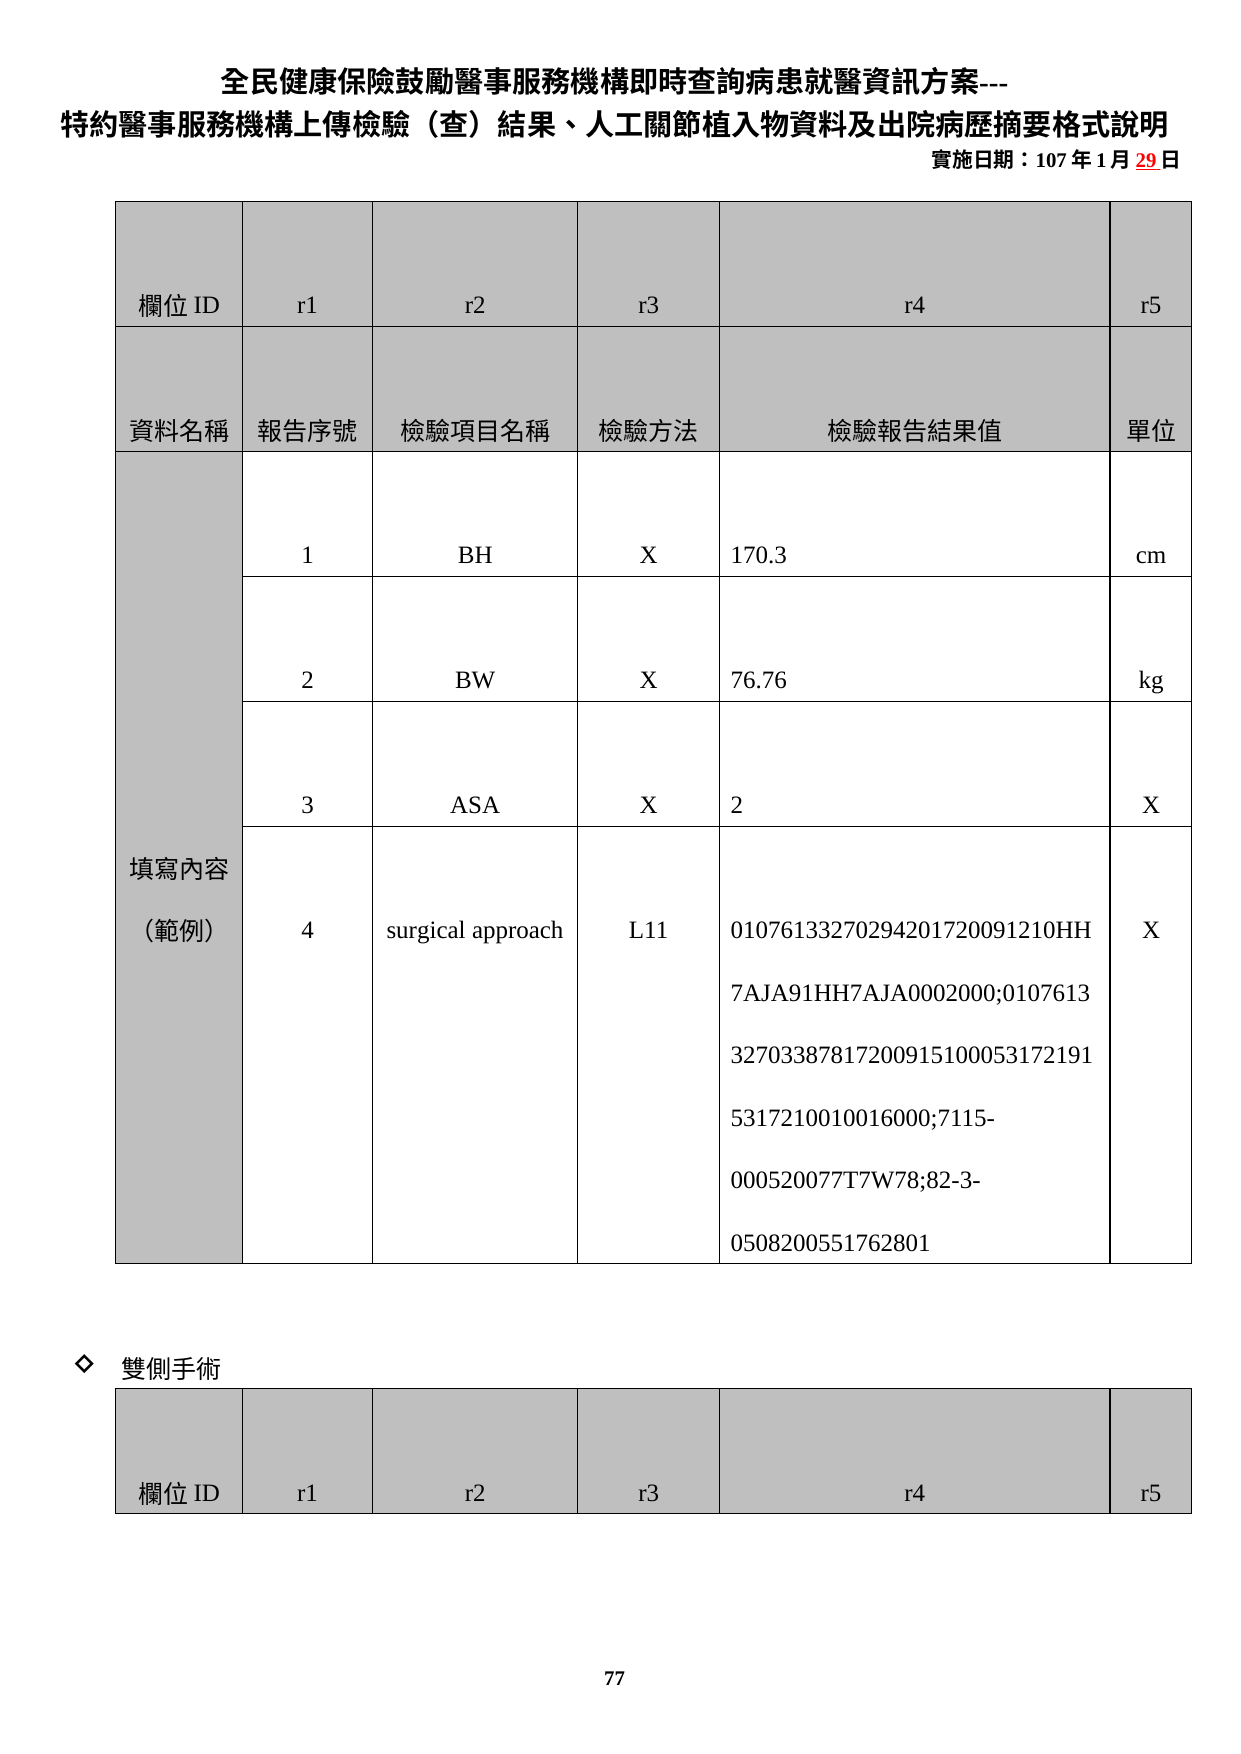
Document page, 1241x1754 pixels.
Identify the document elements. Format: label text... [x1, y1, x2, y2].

table_cell BH [373, 452, 577, 576]
table_cell X [1111, 702, 1191, 826]
table_cell 單位 [1111, 327, 1191, 451]
table_header r1 [243, 1389, 372, 1513]
table_cell X [578, 452, 719, 576]
table_cell L11 [578, 827, 719, 1263]
table_cell 檢驗方法 [578, 327, 719, 451]
table_cell X [1111, 827, 1191, 1263]
table_cell 檢驗項目名稱 [373, 327, 577, 451]
table_header r5 [1111, 202, 1191, 326]
table_cell ASA [373, 702, 577, 826]
table_cell 填寫內容（範例） [116, 452, 242, 1263]
table_header r3 [578, 202, 719, 326]
table_header r4 [720, 1389, 1109, 1513]
table_cell BW [373, 577, 577, 701]
table_header r5 [1111, 1389, 1191, 1513]
table_cell surgical approach [373, 827, 577, 1263]
table_cell 76.76 [720, 577, 1109, 701]
list 雙側手術 [71, 1326, 1181, 1388]
table_cell 2 [720, 702, 1109, 826]
table_cell 1 [243, 452, 372, 576]
table_header r2 [373, 202, 577, 326]
table_cell 3 [243, 702, 372, 826]
table_header 欄位ID [116, 202, 242, 326]
table_cell X [578, 577, 719, 701]
table_cell 170.3 [720, 452, 1109, 576]
table_cell 報告序號 [243, 327, 372, 451]
table_header 欄位ID [116, 1389, 242, 1513]
table_cell 資料名稱 [116, 327, 242, 451]
table_cell cm [1111, 452, 1191, 576]
table_cell X [578, 702, 719, 826]
table_cell 2 [243, 577, 372, 701]
table_header r3 [578, 1389, 719, 1513]
table_header r4 [720, 202, 1109, 326]
table_cell kg [1111, 577, 1191, 701]
table_header r2 [373, 1389, 577, 1513]
table_header r1 [243, 202, 372, 326]
table_cell 檢驗報告結果值 [720, 327, 1109, 451]
table_cell 4 [243, 827, 372, 1263]
table_cell 01076133270294201720091210HH7AJA91HH7AJA0002000;0107613327033878172009151000531721915317210010016000;7115-000520077T7W78;82-3-0508200551762801 [720, 827, 1109, 1263]
